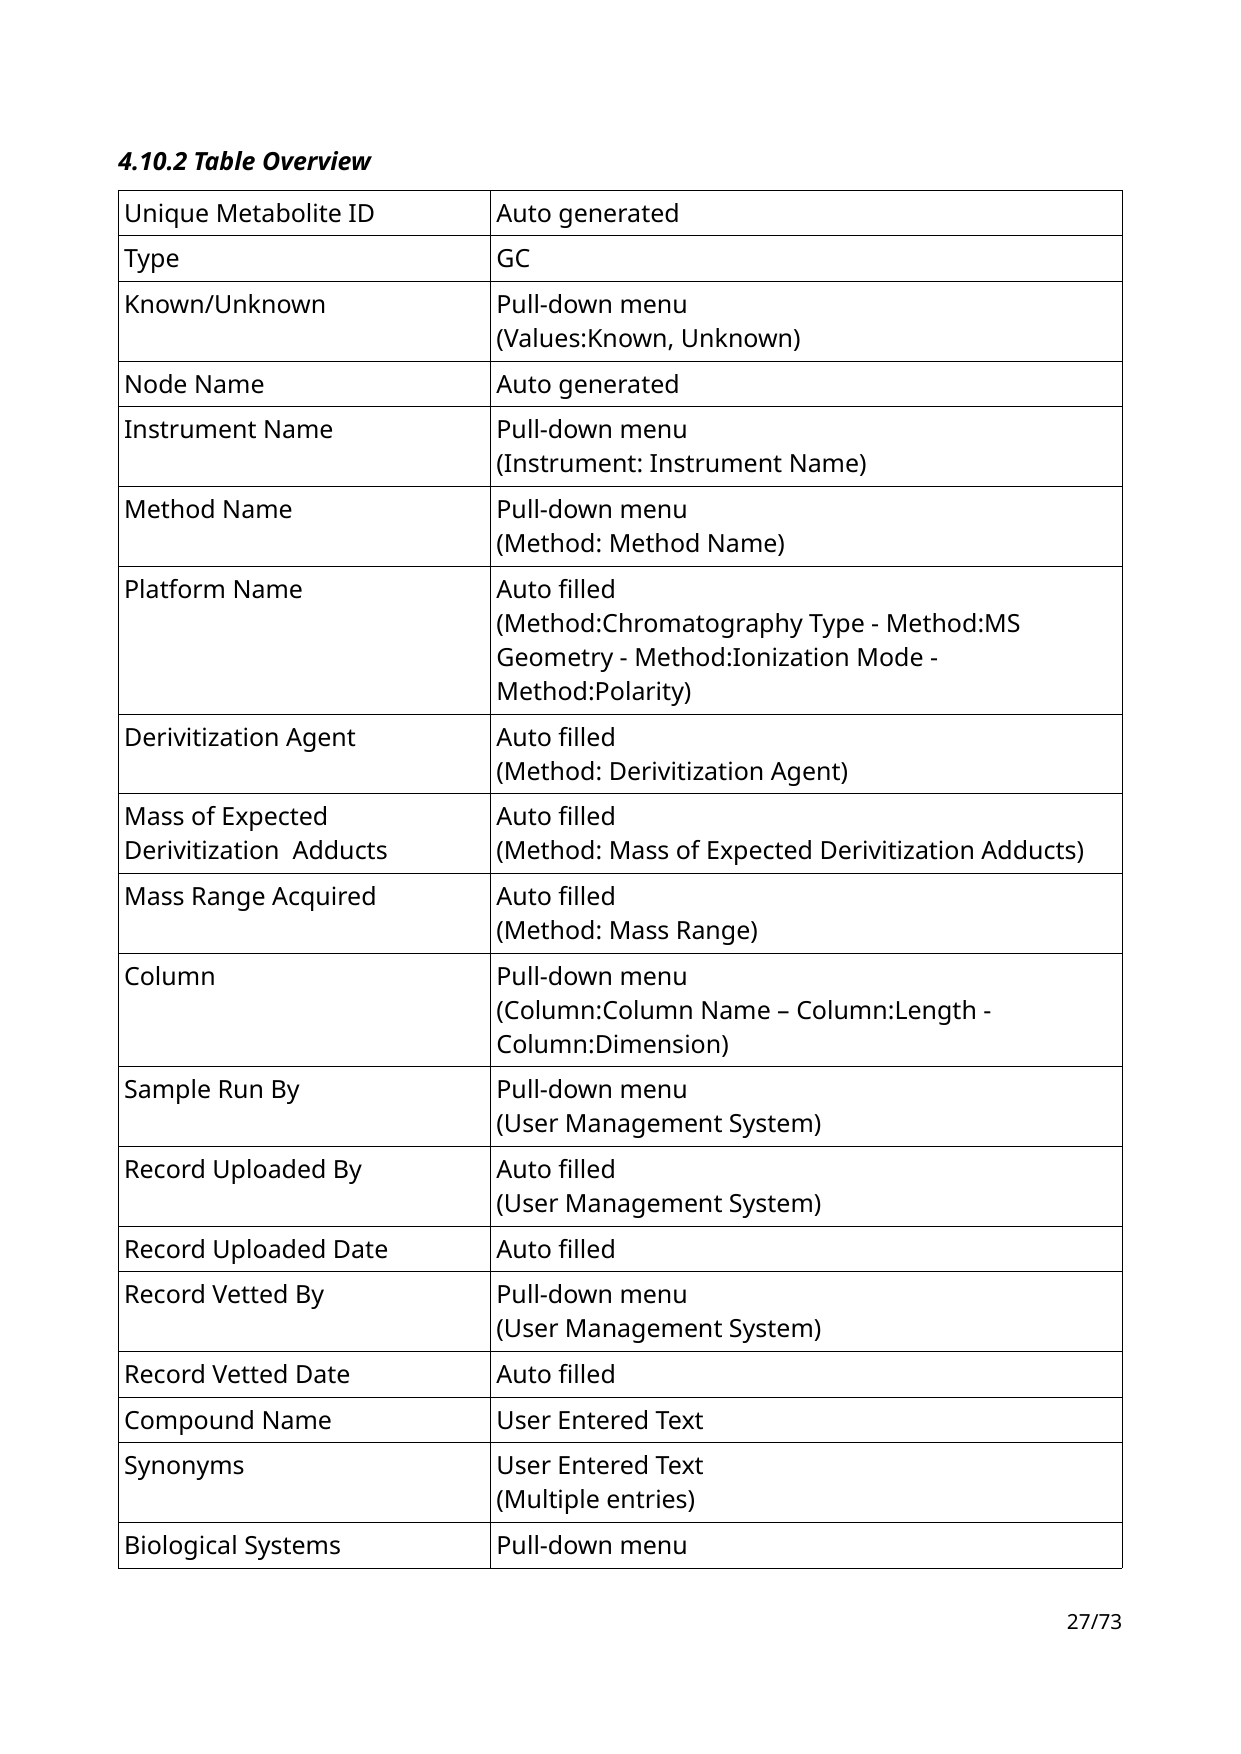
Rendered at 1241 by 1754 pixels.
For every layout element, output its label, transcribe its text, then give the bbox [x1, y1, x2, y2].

table_cell Column [119, 954, 490, 1066]
table_cell Auto generated [491, 362, 1122, 406]
table_cell Pull-down menu [491, 1523, 1122, 1567]
table_cell Method Name [119, 487, 490, 566]
table_cell Auto filled (Method: Derivitization Agent) [491, 715, 1122, 793]
table_cell Pull-down menu (Method: Method Name) [491, 487, 1122, 566]
table_cell Derivitization Agent [119, 715, 490, 793]
table_cell Mass Range Acquired [119, 874, 490, 952]
table_cell Record Vetted Date [119, 1352, 490, 1397]
table_cell Mass of Expected Derivitization Adducts [119, 794, 490, 873]
table_cell User Entered Text [491, 1398, 1122, 1442]
table_cell Pull-down menu (Instrument: Instrument Name) [491, 407, 1122, 486]
table_cell Type [119, 236, 490, 281]
table_cell Auto filled (Method: Mass of Expected Derivitization Adducts) [491, 794, 1122, 873]
table_header Auto generated [491, 191, 1122, 235]
table_header Unique Metabolite ID [119, 191, 490, 235]
table_cell Auto filled (User Management System) [491, 1147, 1122, 1226]
table_cell Record Uploaded By [119, 1147, 490, 1226]
table_cell Record Vetted By [119, 1272, 490, 1351]
table_cell Compound Name [119, 1398, 490, 1442]
subtitle Table Overview [118, 143, 1122, 177]
table_cell Instrument Name [119, 407, 490, 486]
table_cell GC [491, 236, 1122, 281]
table_cell Pull-down menu (User Management System) [491, 1067, 1122, 1146]
table_cell Auto filled [491, 1227, 1122, 1271]
table_cell User Entered Text (Multiple entries) [491, 1443, 1122, 1522]
table_cell Pull-down menu (Column:Column Name – Column:Length - Column:Dimension) [491, 954, 1122, 1066]
table_cell Synonyms [119, 1443, 490, 1522]
table_cell Known/Unknown [119, 282, 490, 361]
table_cell Sample Run By [119, 1067, 490, 1146]
table_cell Biological Systems [119, 1523, 490, 1567]
table_cell Platform Name [119, 567, 490, 713]
table_cell Auto filled (Method:Chromatography Type - Method:MS Geometry - Method:Ionization Mode - Method:Polarity) [491, 567, 1122, 713]
table_cell Pull-down menu (Values:Known, Unknown) [491, 282, 1122, 361]
table_cell Pull-down menu (User Management System) [491, 1272, 1122, 1351]
table_cell Auto filled (Method: Mass Range) [491, 874, 1122, 952]
table_cell Node Name [119, 362, 490, 406]
table_cell Record Uploaded Date [119, 1227, 490, 1271]
table_cell Auto filled [491, 1352, 1122, 1397]
